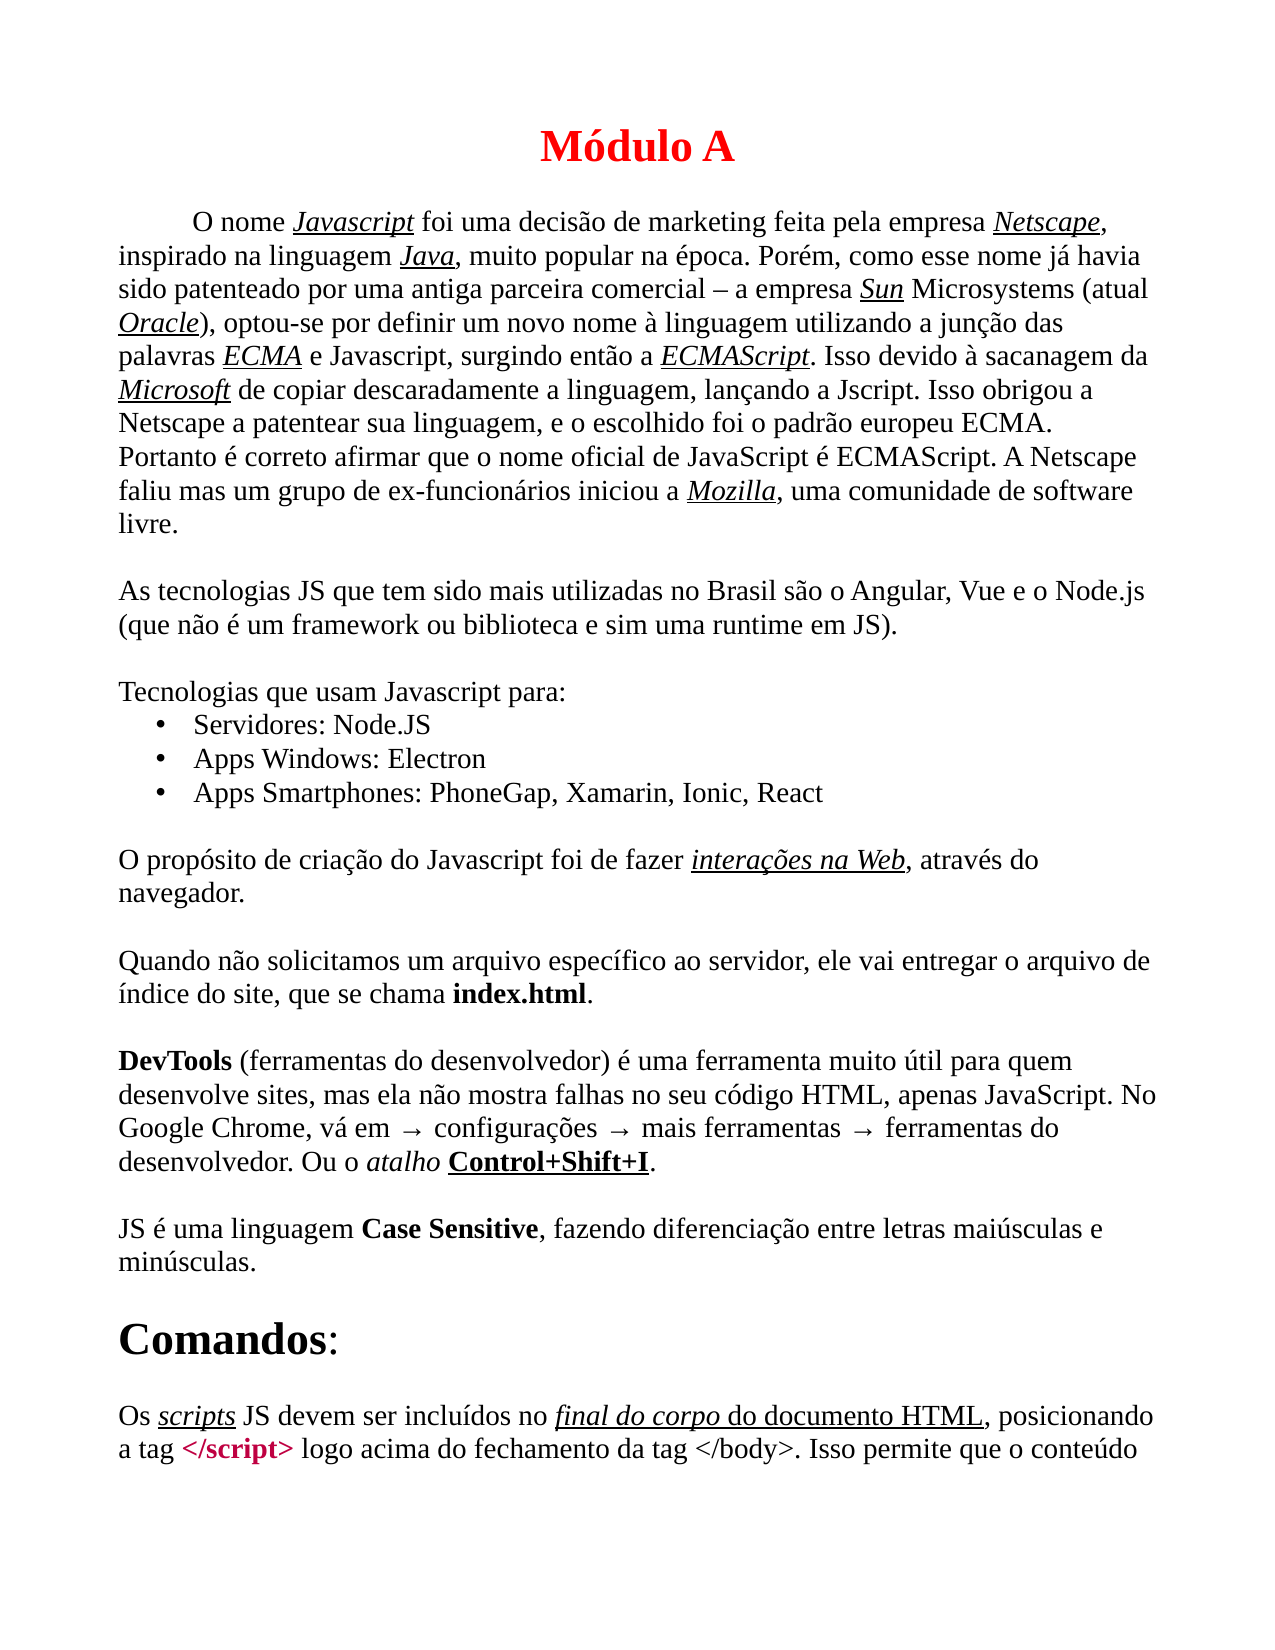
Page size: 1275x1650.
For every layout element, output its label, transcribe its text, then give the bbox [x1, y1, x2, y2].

text JS é uma linguagem Case Sensitive, fazendo diferenciação entre letras maiúsculas e minúsculas. [118, 1211, 1157, 1278]
text DevTools (ferramentas do desenvolvedor) é uma ferramenta muito útil para quem desenvolve sites, mas ela não mostra falhas no seu código HTML, apenas JavaScript. No Google Chrome, vá em → configurações → mais ferramentas → ferramentas do desenvolvedor. Ou o atalho Control+Shift+I. [118, 1043, 1157, 1177]
list Apps Windows: Electron [156, 741, 1157, 775]
text O propósito de criação do Javascript foi de fazer interações na Web, através do navegador. [118, 842, 1157, 909]
list Servidores: Node.JS [156, 707, 1157, 741]
text As tecnologias JS que tem sido mais utilizadas no Brasil são o Angular, Vue e o Node.js (que não é um framework ou biblioteca e sim uma runtime em JS). [118, 573, 1157, 640]
text Quando não solicitamos um arquivo específico ao servidor, ele vai entregar o arquivo de índice do site, que se chama index.html. [118, 943, 1157, 1010]
text Comandos: [118, 1312, 1157, 1364]
list Apps Smartphones: PhoneGap, Xamarin, Ionic, React [156, 775, 1157, 808]
text Os scripts JS devem ser incluídos no final do corpo do documento HTML, posicionando a tag </script> logo acima do fechamento da tag </body>. Isso permite que o conteúdo [118, 1398, 1157, 1465]
text O nome Javascript foi uma decisão de marketing feita pela empresa Netscape, inspirado na linguagem Java, muito popular na época. Porém, como esse nome já havia sido patenteado por uma antiga parceira comercial – a empresa Sun Microsystems (atual Oracle), optou-se por definir um novo nome à linguagem utilizando a junção das palavras ECMA e Javascript, surgindo então a ECMAScript. Isso devido à sacanagem da Microsoft de copiar descaradamente a linguagem, lançando a Jscript. Isso obrigou a Netscape a patentear sua linguagem, e o escolhido foi o padrão europeu ECMA. Portanto é correto afirmar que o nome oficial de JavaScript é ECMAScript. A Netscape faliu mas um grupo de ex-funcionários iniciou a Mozilla, uma comunidade de software livre. [118, 204, 1157, 540]
text Módulo A [118, 118, 1157, 171]
text Tecnologias que usam Javascript para: [118, 674, 1157, 707]
